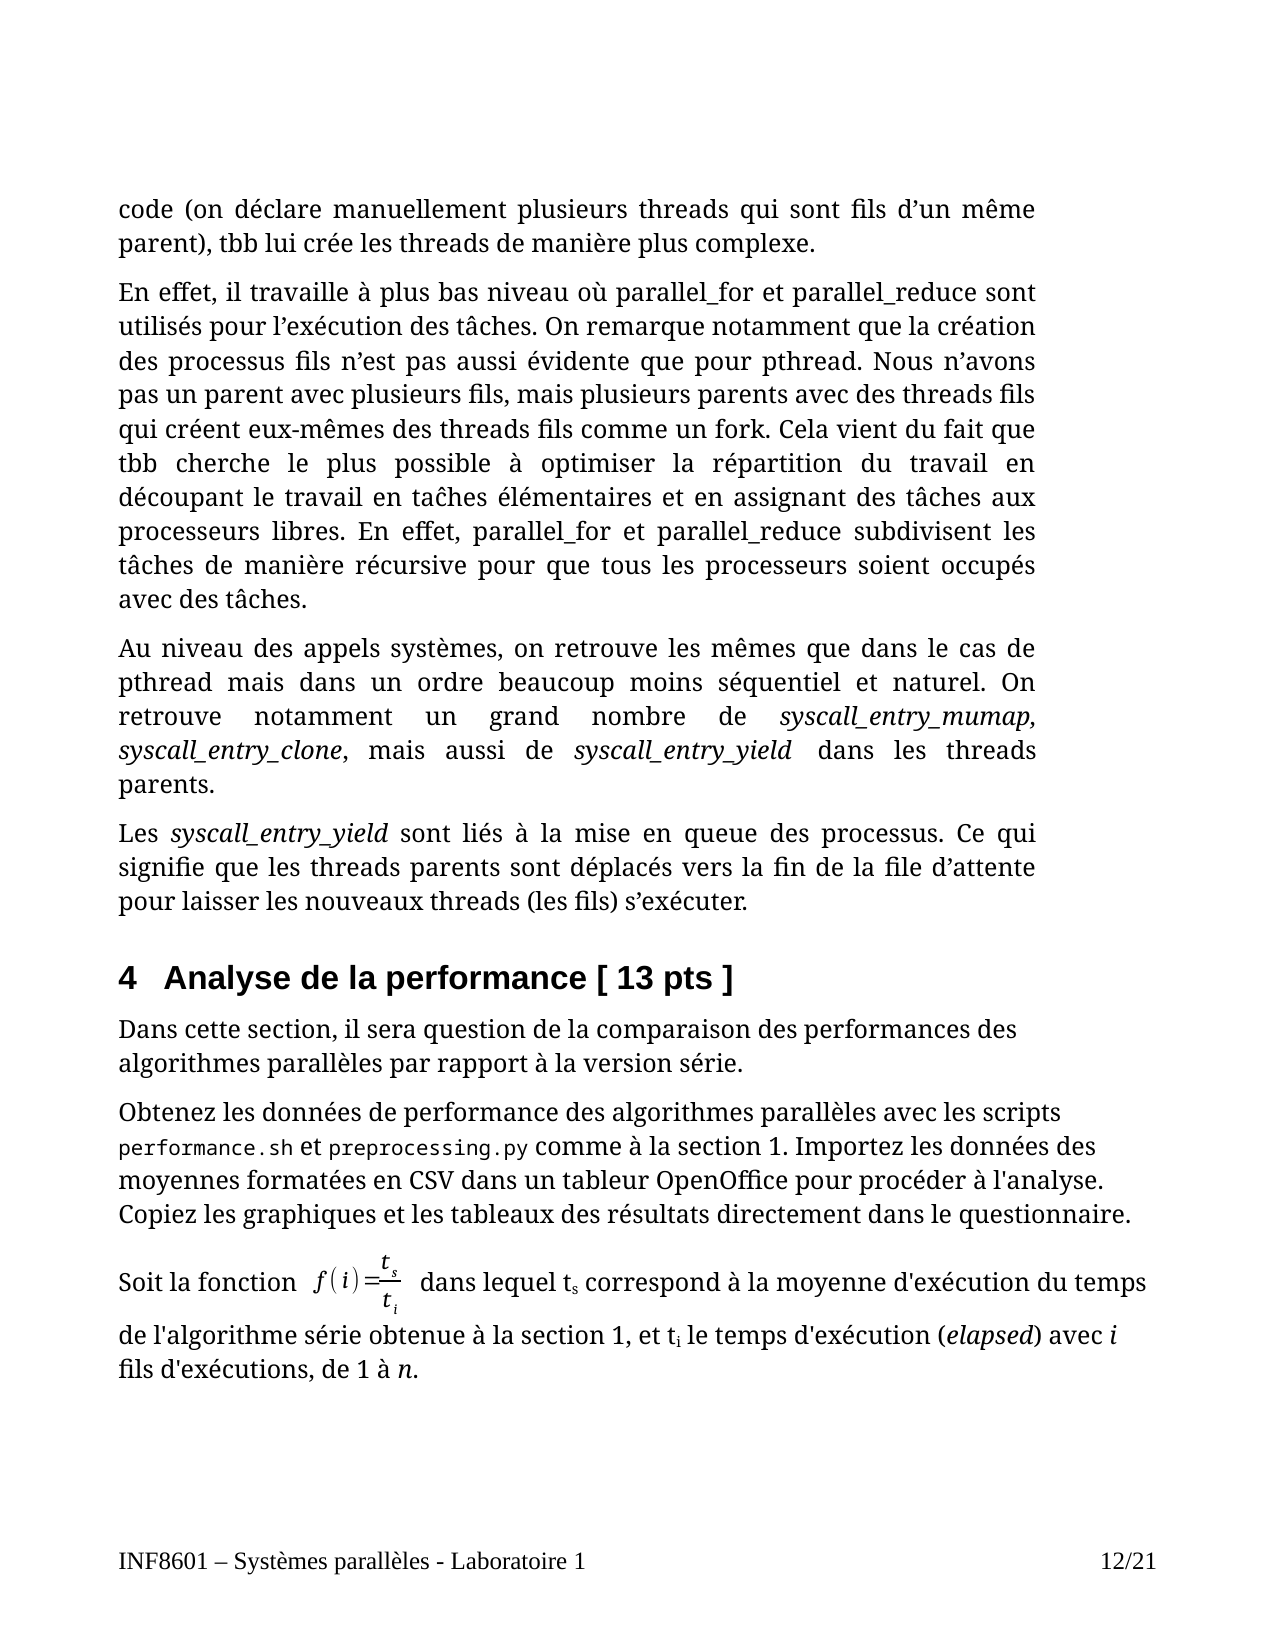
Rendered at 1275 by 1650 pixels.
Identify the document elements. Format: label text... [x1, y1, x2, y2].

text Obtenez les données de performance des algorithmes parallèles avec les scripts performance.sh et preprocessing.py comme à la section 1. Importez les données des moyennes formatées en CSV dans un tableur OpenOffice pour procéder à l'analyse. Copiez les graphiques et les tableaux des résultats directement dans le questionnaire. [118, 1095, 1157, 1231]
table_cell code (on déclare manuellement plusieurs threads qui sont fils d’un même parent), tbb lui crée les threads de manière plus complexe. En effet, il travaille à plus bas niveau où parallel_for et parallel_reduce sont utilisés pour l’exécution des tâches. On remarque notamment que la création des processus fils n’est pas aussi évidente que pour pthread. Nous n’avons pas un parent avec plusieurs fils, mais plusieurs parents avec des threads fils qui créent eux-mêmes des threads fils comme un fork. Cela vient du fait que tbb cherche le plus possible à optimiser la répartition du travail en découpant le travail en taĉhes élémentaires et en assignant des tâches aux processeurs libres. En effet, parallel_for et parallel_reduce subdivisent les tâches de manière récursive pour que tous les processeurs soient occupés avec des tâches. Au niveau des appels systèmes, on retrouve les mêmes que dans le cas de pthread mais dans un ordre beaucoup moins séquentiel et naturel. On retrouve notamment un grand nombre de syscall_entry_mumap, syscall_entry_clone, mais aussi de syscall_entry_yield dans les threads parents. Les syscall_entry_yield sont liés à la mise en queue des processus. Ce qui signifie que les threads parents sont déplacés vers la fin de la file d’attente pour laisser les nouveaux threads (les fils) s’exécuter. [107, 177, 1048, 933]
subtitle Analyse de la performance [ 13 pts ] [118, 958, 1157, 997]
text Soit la fonctiondans lequel ts correspond à la moyenne d'exécution du temps de l'algorithme série obtenue à la section 1, et ti le temps d'exécution (elapsed) avec i fils d'exécutions, de 1 à n. [118, 1246, 1157, 1385]
table_cell [1048, 177, 1064, 933]
text Dans cette section, il sera question de la comparaison des performances des algorithmes parallèles par rapport à la version série. [118, 1012, 1157, 1080]
table_cell [1065, 177, 1145, 933]
